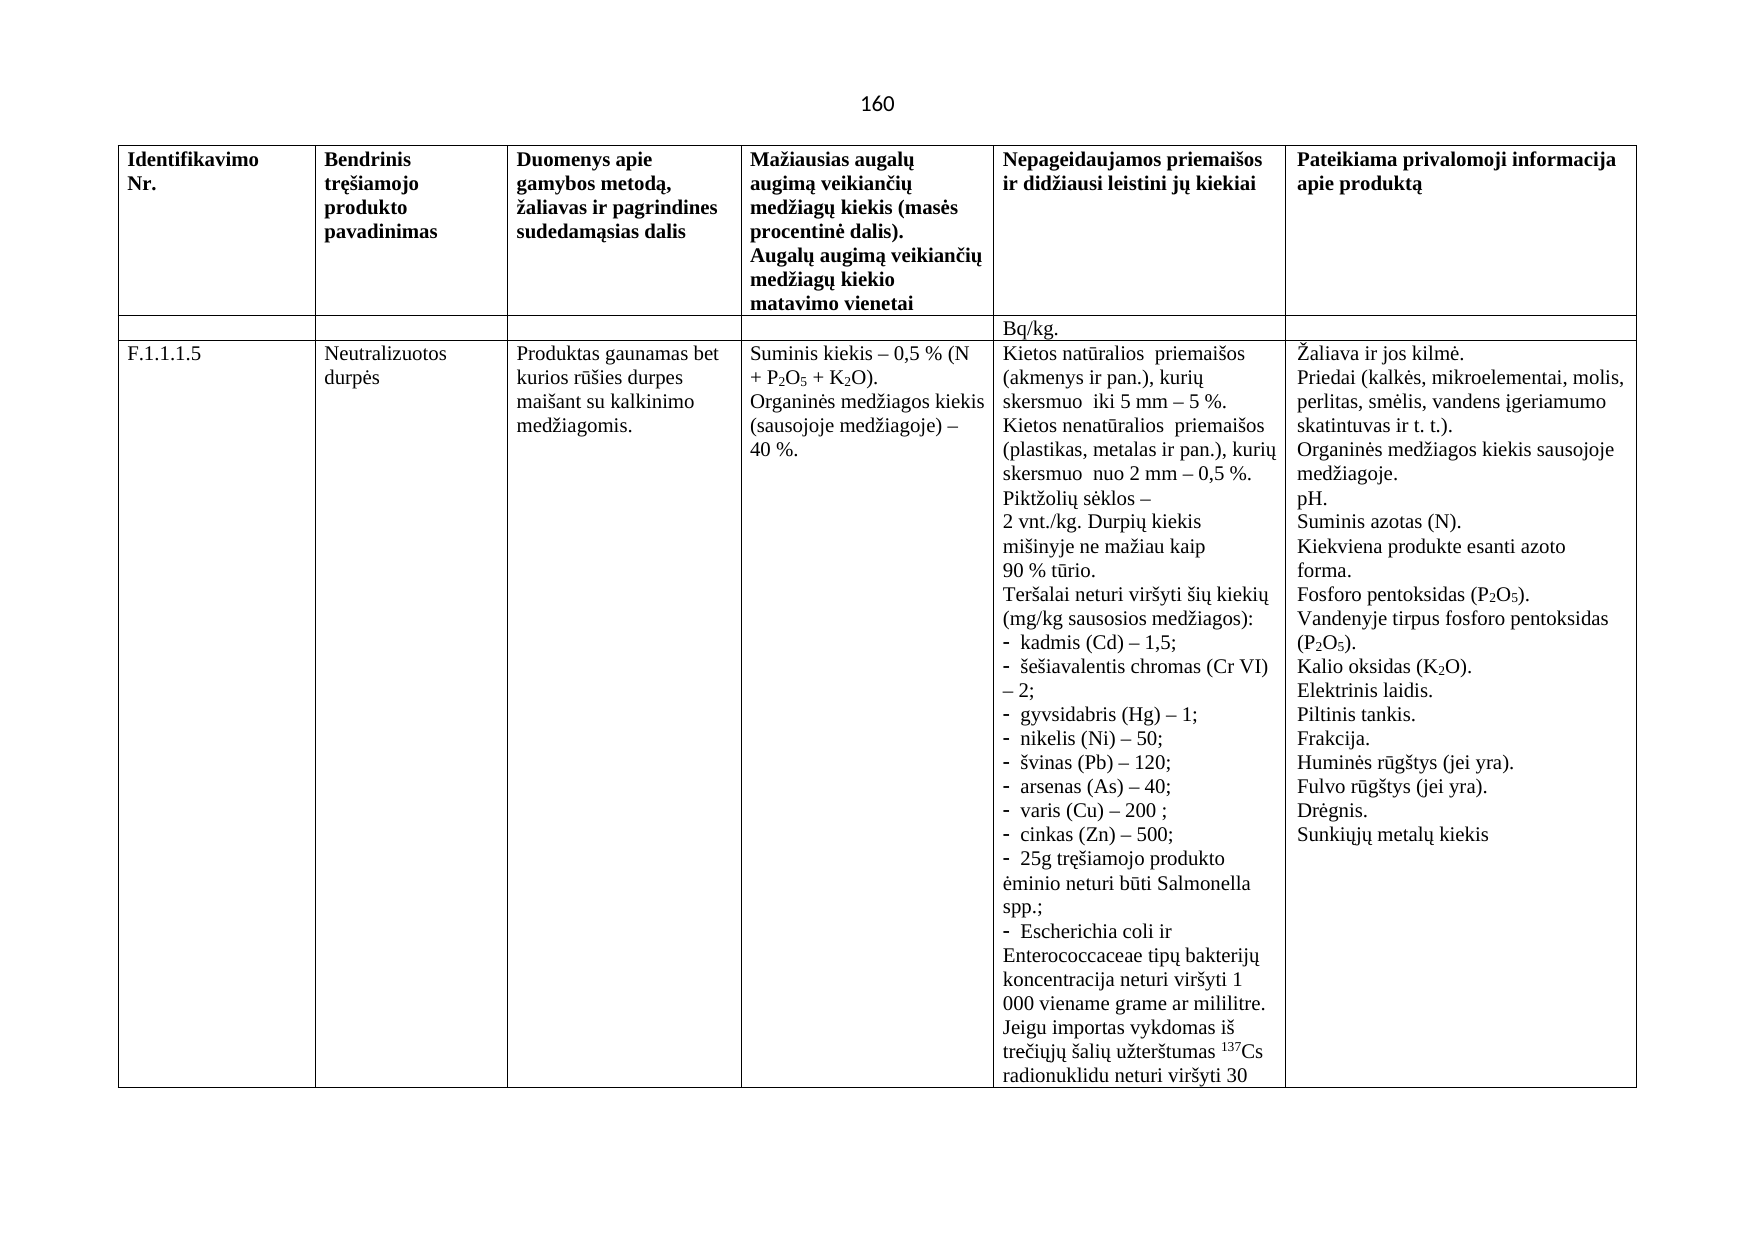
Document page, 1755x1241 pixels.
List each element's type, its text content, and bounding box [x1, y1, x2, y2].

table_cell Suminis kiekis – 0,5 % (N + P2O5 + K2O). Organinės medžiagos kiekis (sausojoje medžiagoje) – 40 %. [742, 341, 993, 1087]
table_cell Neutralizuotos durpės [316, 341, 507, 1087]
table_header Nepageidaujamos priemaišos ir didžiausi leistini jų kiekiai [994, 146, 1285, 315]
table_cell [508, 316, 741, 340]
table_header Pateikiama privalomoji informacija apie produktą [1286, 146, 1636, 315]
table_cell Kietos natūralios priemaišos (akmenys ir pan.), kurių skersmuo iki 5 mm – 5 %. Kietos nenatūralios priemaišos (plastikas, metalas ir pan.), kurių skersmuo nuo 2 mm – 0,5 %. Piktžolių sėklos – 2 vnt./kg. Durpių kiekis mišinyje ne mažiau kaip 90 % tūrio. Teršalai neturi viršyti šių kiekių (mg/kg sausosios medžiagos): kadmis (Cd) – 1,5; šešiavalentis chromas (Cr VI) – 2; gyvsidabris (Hg) – 1; nikelis (Ni) – 50; švinas (Pb) – 120; arsenas (As) – 40; varis (Cu) – 200 ; cinkas (Zn) – 500; 25g tręšiamojo produkto ėminio neturi būti Salmonella spp.; Escherichia coli ir Enterococcaceae tipų bakterijų koncentracija neturi viršyti 1 000 viename grame ar mililitre. Jeigu importas vykdomas iš trečiųjų šalių užterštumas 137Cs radionuklidu neturi viršyti 30 [994, 341, 1285, 1087]
table_cell Produktas gaunamas bet kurios rūšies durpes maišant su kalkinimo medžiagomis. [508, 341, 741, 1087]
table_header Identifikavimo Nr. [119, 146, 315, 315]
table_cell Bq/kg. [994, 316, 1285, 340]
table_header Bendrinis tręšiamojo produkto pavadinimas [316, 146, 507, 315]
table_cell [742, 316, 993, 340]
table_header Mažiausias augalų augimą veikiančių medžiagų kiekis (masės procentinė dalis). Augalų augimą veikiančių medžiagų kiekio matavimo vienetai [742, 146, 993, 315]
table_cell Žaliava ir jos kilmė. Priedai (kalkės, mikroelementai, molis, perlitas, smėlis, vandens įgeriamumo skatintuvas ir t. t.). Organinės medžiagos kiekis sausojoje medžiagoje. pH. Suminis azotas (N). Kiekviena produkte esanti azoto forma. Fosforo pentoksidas (P2O5). Vandenyje tirpus fosforo pentoksidas (P2O5). Kalio oksidas (K2O). Elektrinis laidis. Piltinis tankis. Frakcija. Huminės rūgštys (jei yra). Fulvo rūgštys (jei yra). Drėgnis. Sunkiųjų metalų kiekis [1286, 341, 1636, 1087]
table_cell F.1.1.1.5 [119, 341, 315, 1087]
table_cell [316, 316, 507, 340]
table_header Duomenys apie gamybos metodą, žaliavas ir pagrindines sudedamąsias dalis [508, 146, 741, 315]
table_cell [119, 316, 315, 340]
